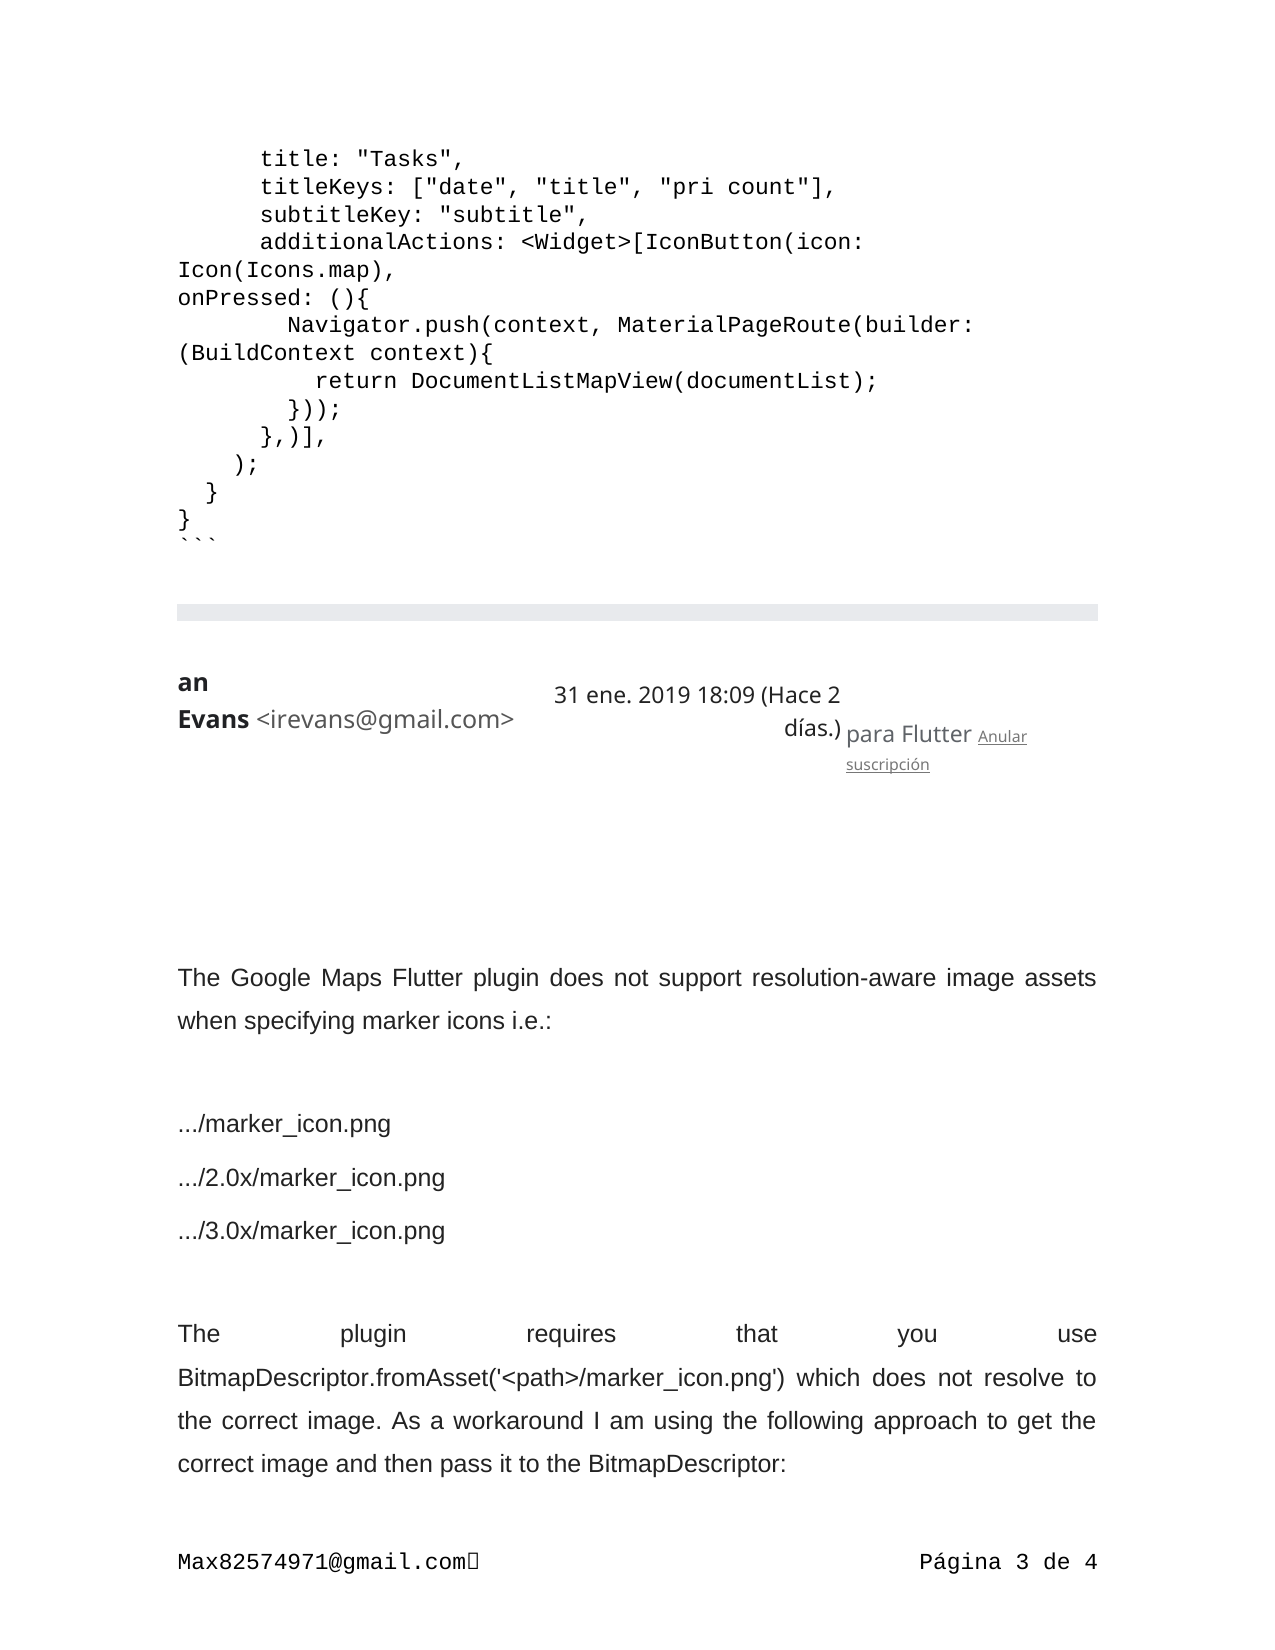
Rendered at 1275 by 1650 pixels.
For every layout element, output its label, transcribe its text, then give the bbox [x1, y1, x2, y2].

table_cell [177, 757, 846, 844]
table_header [846, 665, 1098, 718]
text .../marker_icon.png [177, 1109, 1098, 1138]
text The plugin requires that you use BitmapDescriptor.fromAsset('<path>/marker_icon.png') which does not resolve to the correct image. As a workaround I am using the following approach to get the correct image and then pass it to the BitmapDescriptor: [177, 1319, 1098, 1477]
text The Google Maps Flutter plugin does not support resolution-aware image assets when specifying marker icons i.e.: [177, 963, 1098, 1035]
text title: "Tasks", titleKeys: ["date", "title", "pri count"], subtitleKey: "subtitle", additionalActions: <Widget>[IconButton(icon: Icon(Icons.map), onPressed: (){ Navigator.push(context, MaterialPageRoute(builder: (BuildContext context){ return DocumentListMapView(documentList); })); },)], ); } } ``` [177, 148, 1098, 589]
table_header [177, 735, 545, 757]
picture [177, 603, 215, 621]
table_header [841, 665, 846, 757]
table_header para Flutter Anular suscripción [846, 718, 1098, 802]
text .../3.0x/marker_icon.png [177, 1216, 1098, 1245]
table_header 31 ene. 2019 18:09 (Hace 2 días.) [545, 665, 841, 757]
text .../2.0x/marker_icon.png [177, 1163, 1098, 1191]
table_header an Evans <irevans@gmail.com> [177, 665, 545, 735]
table_header [846, 802, 1098, 844]
